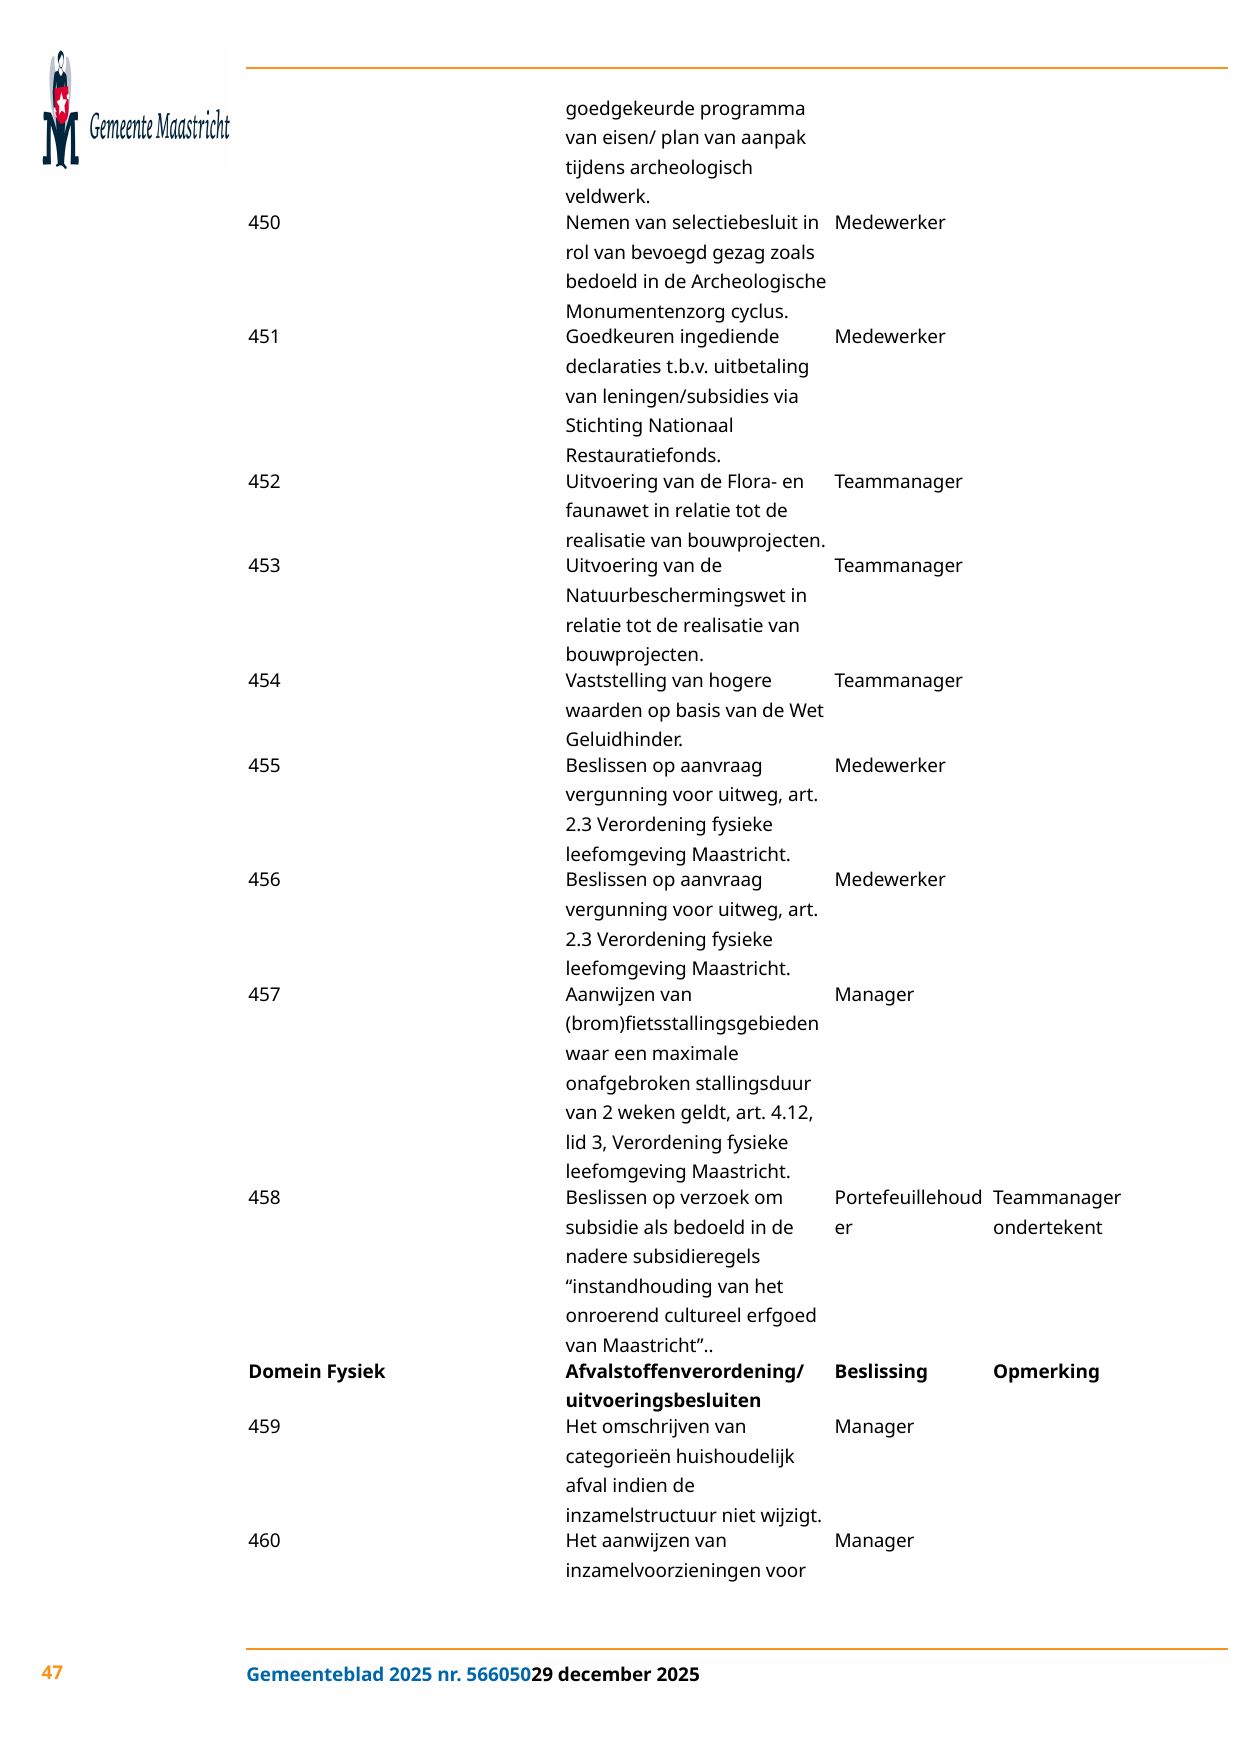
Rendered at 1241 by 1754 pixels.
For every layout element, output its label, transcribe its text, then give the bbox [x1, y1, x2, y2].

picture [41, 47, 231, 172]
table_cell [993, 95, 1152, 209]
table_cell [993, 553, 1152, 667]
table_cell Beslissen op aanvraag vergunning voor uitweg, art. 2.3 Verordening fysieke leefomgeving Maastricht. [565, 752, 834, 867]
table_cell Beslissen op verzoek om subsidie als bedoeld in de nadere subsidieregels “instandhouding van het onroerend cultureel erfgoed van Maastricht”.. [565, 1184, 834, 1358]
table_cell 451 [248, 324, 407, 468]
table_cell Manager [834, 981, 993, 1184]
table_cell goedgekeurde programma van eisen/ plan van aanpak tijdens archeologisch veldwerk. [565, 95, 834, 209]
table_cell [834, 95, 993, 209]
table_cell [993, 1413, 1152, 1528]
table_cell [407, 1413, 565, 1528]
table_cell [993, 324, 1152, 468]
table_cell Opmerking [993, 1358, 1152, 1413]
table_cell [993, 867, 1152, 981]
table_cell [407, 209, 565, 324]
table_cell [993, 209, 1152, 324]
table_cell Het omschrijven van categorieën huishoudelijk afval indien de inzamelstructuur niet wijzigt. [565, 1413, 834, 1528]
table_cell Afvalstoffenverordening/uitvoeringsbesluiten [565, 1358, 834, 1413]
table_cell [407, 553, 565, 667]
table_cell [407, 324, 565, 468]
table_cell Aanwijzen van (brom)fietsstallingsgebieden waar een maximale onafgebroken stallingsduur van 2 weken geldt, art. 4.12, lid 3, Verordening fysieke leefomgeving Maastricht. [565, 981, 834, 1184]
table_cell 457 [248, 981, 407, 1184]
table_cell Beslissing [834, 1358, 993, 1413]
table_cell [993, 468, 1152, 553]
table_cell 452 [248, 468, 407, 553]
table_cell [407, 667, 565, 752]
table_cell [407, 1184, 565, 1358]
table_cell Teammanager [834, 468, 993, 553]
table_cell Domein Fysiek [248, 1358, 565, 1413]
table_cell 453 [248, 553, 407, 667]
table_cell 458 [248, 1184, 407, 1358]
table_cell 459 [248, 1413, 407, 1528]
table_cell [993, 981, 1152, 1184]
table_cell Vaststelling van hogere waarden op basis van de Wet Geluidhinder. [565, 667, 834, 752]
table_cell [407, 867, 565, 981]
table_cell Medewerker [834, 752, 993, 867]
table_cell Manager [834, 1413, 993, 1528]
table_cell Het aanwijzen van inzamelvoorzieningen voor [565, 1528, 834, 1583]
table_cell 456 [248, 867, 407, 981]
table_cell Goedkeuren ingediende declaraties t.b.v. uitbetaling van leningen/subsidies via Stichting Nationaal Restauratiefonds. [565, 324, 834, 468]
table_cell [993, 667, 1152, 752]
table_cell [407, 95, 565, 209]
table_cell Medewerker [834, 209, 993, 324]
table_cell Uitvoering van de Natuurbeschermingswet in relatie tot de realisatie van bouwprojecten. [565, 553, 834, 667]
table_cell Beslissen op aanvraag vergunning voor uitweg, art. 2.3 Verordening fysieke leefomgeving Maastricht. [565, 867, 834, 981]
table_cell Nemen van selectiebesluit in rol van bevoegd gezag zoals bedoeld in de Archeologische Monumentenzorg cyclus. [565, 209, 834, 324]
table_cell 454 [248, 667, 407, 752]
table_cell Teammanager ondertekent [993, 1184, 1152, 1358]
table_cell [407, 1528, 565, 1583]
table_cell Medewerker [834, 867, 993, 981]
table_cell [248, 95, 407, 209]
table_cell [993, 752, 1152, 867]
table_cell Teammanager [834, 553, 993, 667]
table_cell 450 [248, 209, 407, 324]
table_cell [407, 981, 565, 1184]
table_cell [993, 1528, 1152, 1583]
table_cell [407, 468, 565, 553]
table_cell Portefeuillehouder [834, 1184, 993, 1358]
table_cell 460 [248, 1528, 407, 1583]
table_cell 455 [248, 752, 407, 867]
table_cell Medewerker [834, 324, 993, 468]
table_cell Uitvoering van de Flora- en faunawet in relatie tot de realisatie van bouwprojecten. [565, 468, 834, 553]
table_cell [407, 752, 565, 867]
table_cell Manager [834, 1528, 993, 1583]
table_cell Teammanager [834, 667, 993, 752]
